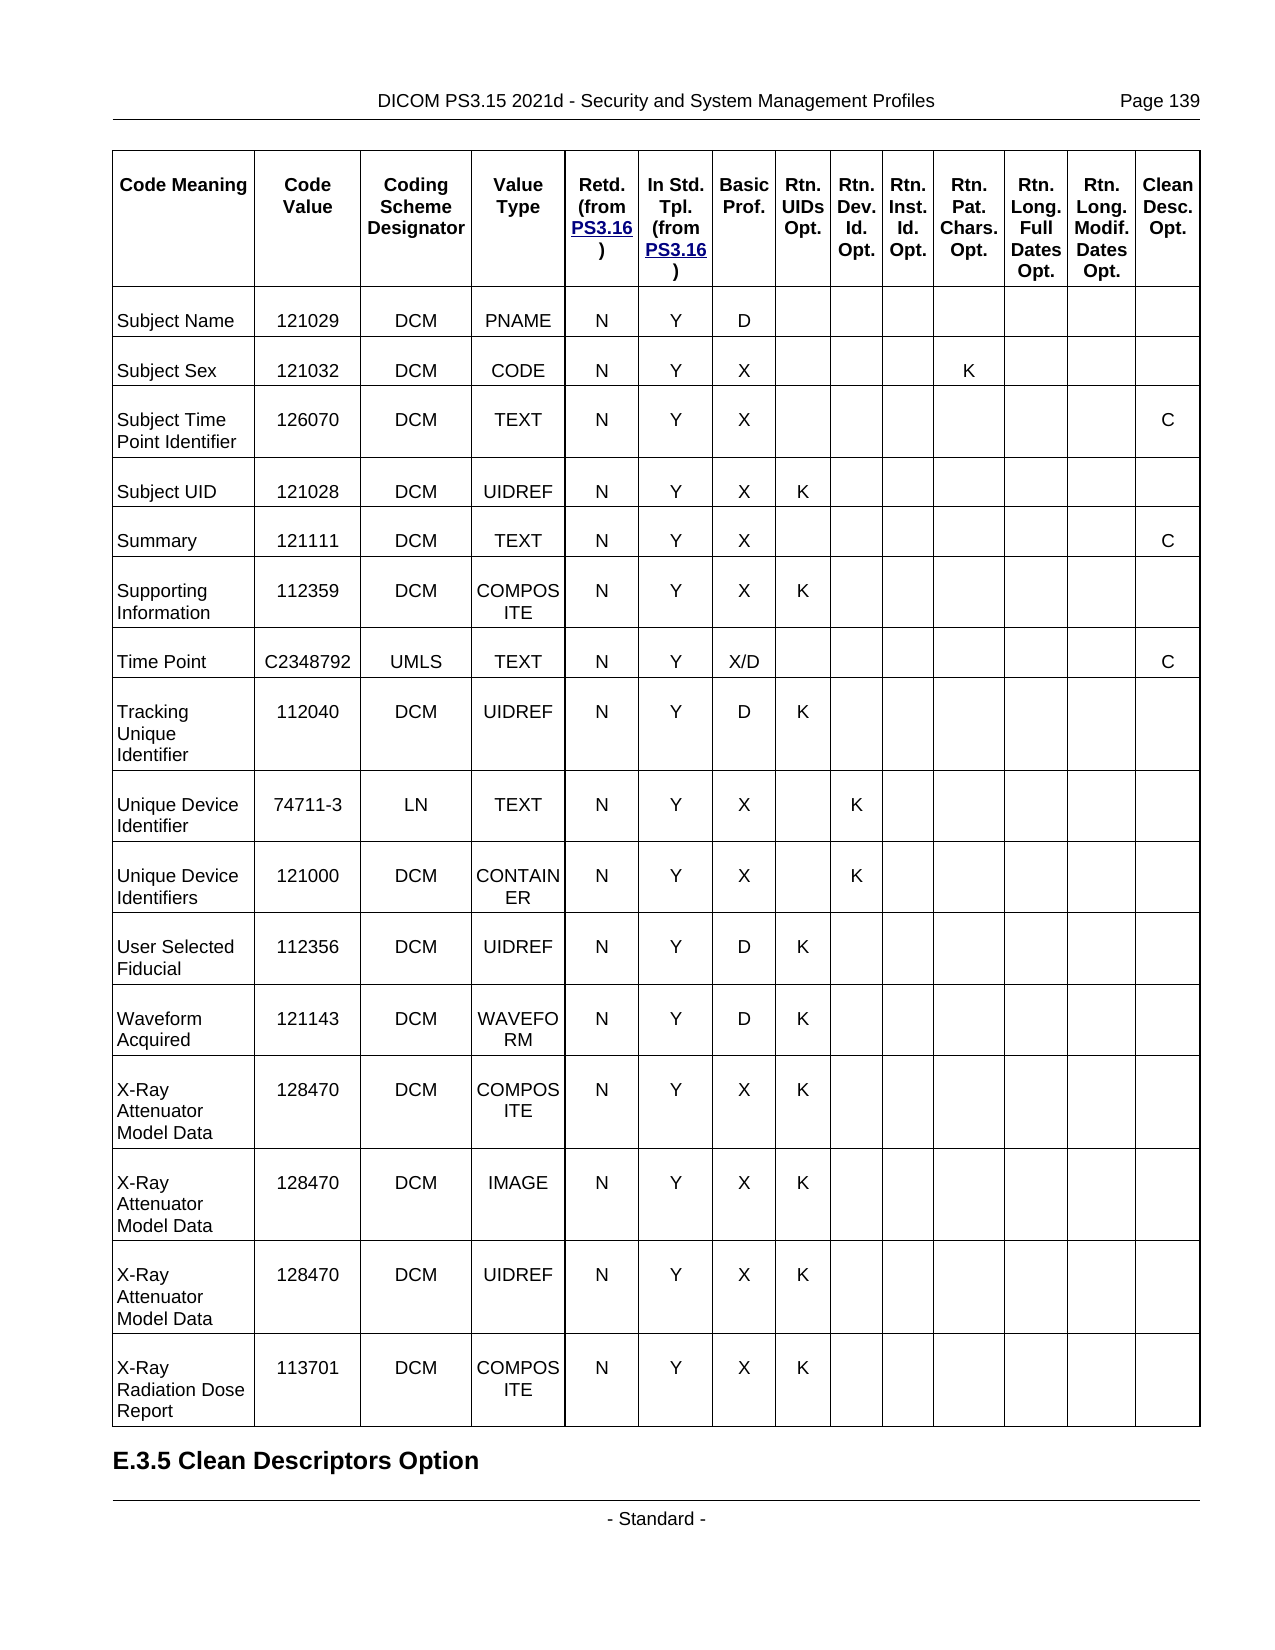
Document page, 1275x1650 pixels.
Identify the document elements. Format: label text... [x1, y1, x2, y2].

table_cell [831, 557, 882, 627]
table_cell [776, 628, 830, 677]
table_cell X [713, 1056, 775, 1147]
table_cell [831, 985, 882, 1055]
table_cell 121111 [255, 507, 360, 556]
table_cell UIDREF [472, 913, 564, 983]
table_cell UIDREF [472, 678, 564, 770]
table_cell [1068, 287, 1135, 336]
text E.3.5 Clean Descriptors Option [112, 1446, 1200, 1474]
table_cell 121000 [255, 842, 360, 912]
table_cell 128470 [255, 1241, 360, 1333]
table_cell [934, 458, 1004, 506]
table_cell C [1136, 386, 1199, 457]
table_cell [1068, 913, 1135, 983]
table_cell [1136, 1149, 1199, 1240]
table_cell [883, 1334, 933, 1426]
table_cell [1005, 628, 1067, 677]
table_cell CONTAINER [472, 842, 564, 912]
table_cell [831, 628, 882, 677]
table_cell [776, 287, 830, 336]
table_header Rtn. Pat. Chars. Opt. [934, 151, 1004, 286]
table_cell IMAGE [472, 1149, 564, 1240]
table_cell [883, 287, 933, 336]
table_cell [831, 1056, 882, 1147]
table_cell Y [639, 985, 712, 1055]
table_cell [883, 771, 933, 841]
table_cell K [831, 771, 882, 841]
table_cell Unique Device Identifier [113, 771, 254, 841]
table_cell [776, 507, 830, 556]
table_cell [1068, 1241, 1135, 1333]
table_header Basic Prof. [713, 151, 775, 286]
table_cell [1068, 771, 1135, 841]
table_cell TEXT [472, 507, 564, 556]
table_cell C [1136, 628, 1199, 677]
table_cell Y [639, 386, 712, 457]
table_cell [1005, 1149, 1067, 1240]
table_cell N [566, 842, 638, 912]
table_cell Y [639, 507, 712, 556]
table_cell [1068, 628, 1135, 677]
table_cell [776, 842, 830, 912]
table_cell Y [639, 842, 712, 912]
table_cell N [566, 507, 638, 556]
table_cell Subject Name [113, 287, 254, 336]
table_cell [1136, 842, 1199, 912]
table_cell [1068, 1334, 1135, 1426]
table_cell UMLS [361, 628, 471, 677]
table_cell N [566, 458, 638, 506]
table_cell TEXT [472, 386, 564, 457]
table_cell [934, 1056, 1004, 1147]
table_cell DCM [361, 842, 471, 912]
table_cell [1068, 507, 1135, 556]
table_cell X [713, 842, 775, 912]
table_cell Y [639, 628, 712, 677]
table_cell K [776, 985, 830, 1055]
table_cell Y [639, 287, 712, 336]
table_cell N [566, 678, 638, 770]
table_header Rtn. Long. Full Dates Opt. [1005, 151, 1067, 286]
table_cell X-Ray Attenuator Model Data [113, 1241, 254, 1333]
table_cell [831, 678, 882, 770]
table_cell K [934, 337, 1004, 385]
table_cell D [713, 678, 775, 770]
table_cell K [831, 842, 882, 912]
table_cell [934, 287, 1004, 336]
table_cell WAVEFORM [472, 985, 564, 1055]
table_cell Unique Device Identifiers [113, 842, 254, 912]
table_cell [934, 771, 1004, 841]
table_cell D [713, 913, 775, 983]
table_cell DCM [361, 386, 471, 457]
table_cell [883, 628, 933, 677]
table_cell N [566, 1241, 638, 1333]
table_cell [1005, 337, 1067, 385]
table_cell C [1136, 507, 1199, 556]
table_cell TEXT [472, 628, 564, 677]
table_cell 126070 [255, 386, 360, 457]
table_cell N [566, 386, 638, 457]
table_cell Subject UID [113, 458, 254, 506]
table_cell [1068, 337, 1135, 385]
table_cell Y [639, 771, 712, 841]
table_cell [1136, 458, 1199, 506]
table_cell LN [361, 771, 471, 841]
table_cell Y [639, 1241, 712, 1333]
table_header Coding Scheme Designator [361, 151, 471, 286]
table_cell COMPOSITE [472, 1334, 564, 1426]
table_cell X/D [713, 628, 775, 677]
table_cell [831, 458, 882, 506]
table_cell [934, 842, 1004, 912]
table_cell X-Ray Radiation Dose Report [113, 1334, 254, 1426]
table_cell DCM [361, 1149, 471, 1240]
table_cell [776, 337, 830, 385]
table_header Rtn. Inst. Id. Opt. [883, 151, 933, 286]
table_cell [831, 913, 882, 983]
table_cell TEXT [472, 771, 564, 841]
table_header Rtn. UIDs Opt. [776, 151, 830, 286]
table_cell DCM [361, 985, 471, 1055]
table_cell [831, 287, 882, 336]
table_cell [1005, 678, 1067, 770]
table_cell X [713, 1149, 775, 1240]
table_cell [934, 678, 1004, 770]
table_cell N [566, 913, 638, 983]
table_cell N [566, 337, 638, 385]
table_cell 113701 [255, 1334, 360, 1426]
table_cell [1136, 287, 1199, 336]
table_cell X [713, 1241, 775, 1333]
table_cell [883, 337, 933, 385]
table_cell Supporting Information [113, 557, 254, 627]
table_cell 121028 [255, 458, 360, 506]
table_header Code Value [255, 151, 360, 286]
table_cell [1136, 557, 1199, 627]
table_cell [1005, 913, 1067, 983]
table_cell [934, 507, 1004, 556]
table_cell D [713, 287, 775, 336]
table_cell K [776, 678, 830, 770]
table_cell 112356 [255, 913, 360, 983]
table_cell [1068, 1056, 1135, 1147]
table_cell Y [639, 1149, 712, 1240]
table_cell N [566, 1149, 638, 1240]
table_cell X [713, 1334, 775, 1426]
table_cell [883, 557, 933, 627]
table_cell K [776, 1334, 830, 1426]
table_cell [1136, 913, 1199, 983]
table_cell [1068, 386, 1135, 457]
table_cell [1005, 386, 1067, 457]
table_cell [1136, 1056, 1199, 1147]
table_cell [1005, 771, 1067, 841]
table_cell DCM [361, 1056, 471, 1147]
table_cell DCM [361, 1241, 471, 1333]
table_cell [883, 913, 933, 983]
table_cell COMPOSITE [472, 1056, 564, 1147]
table_cell [934, 1149, 1004, 1240]
table_cell [1005, 557, 1067, 627]
table_header Value Type [472, 151, 564, 286]
table_cell [883, 507, 933, 556]
table_header Clean Desc. Opt. [1136, 151, 1199, 286]
table_cell [776, 771, 830, 841]
table_cell [934, 557, 1004, 627]
table_cell [1068, 842, 1135, 912]
table_cell Subject Time Point Identifier [113, 386, 254, 457]
table_cell [831, 507, 882, 556]
table_cell C2348792 [255, 628, 360, 677]
table_cell [1005, 1334, 1067, 1426]
table_cell Subject Sex [113, 337, 254, 385]
table_cell N [566, 628, 638, 677]
table_cell [1068, 557, 1135, 627]
table_header Rtn. Long. Modif. Dates Opt. [1068, 151, 1135, 286]
table_cell Y [639, 1334, 712, 1426]
table_cell [831, 337, 882, 385]
table_cell 121029 [255, 287, 360, 336]
table_cell [1068, 1149, 1135, 1240]
table_cell User Selected Fiducial [113, 913, 254, 983]
table_cell [1005, 1241, 1067, 1333]
table_cell Waveform Acquired [113, 985, 254, 1055]
table_cell [1136, 678, 1199, 770]
table_cell Tracking Unique Identifier [113, 678, 254, 770]
table_cell [831, 1241, 882, 1333]
table_cell X [713, 337, 775, 385]
table_cell UIDREF [472, 1241, 564, 1333]
table_cell [883, 842, 933, 912]
table_cell [1068, 985, 1135, 1055]
table_cell [1136, 337, 1199, 385]
table_cell 128470 [255, 1056, 360, 1147]
table_cell Y [639, 458, 712, 506]
table_cell [883, 1056, 933, 1147]
table_cell [831, 386, 882, 457]
table_cell [776, 386, 830, 457]
table_cell [883, 386, 933, 457]
table_cell DCM [361, 1334, 471, 1426]
table_cell [934, 985, 1004, 1055]
table_cell [1136, 1241, 1199, 1333]
table_cell N [566, 771, 638, 841]
table_cell UIDREF [472, 458, 564, 506]
table_cell 121143 [255, 985, 360, 1055]
table_cell X [713, 771, 775, 841]
table_cell DCM [361, 337, 471, 385]
table_cell [831, 1149, 882, 1240]
table_cell [883, 458, 933, 506]
table_cell COMPOSITE [472, 557, 564, 627]
table_cell DCM [361, 458, 471, 506]
table_cell Y [639, 913, 712, 983]
table_cell [1136, 771, 1199, 841]
table_cell [1136, 1334, 1199, 1426]
table_cell X-Ray Attenuator Model Data [113, 1056, 254, 1147]
table_cell X [713, 386, 775, 457]
table_cell Summary [113, 507, 254, 556]
table_cell DCM [361, 913, 471, 983]
table_cell [1005, 507, 1067, 556]
table_cell [883, 678, 933, 770]
table_cell N [566, 1334, 638, 1426]
table_cell N [566, 1056, 638, 1147]
table_cell [883, 985, 933, 1055]
table_cell [1068, 678, 1135, 770]
table_cell 74711-3 [255, 771, 360, 841]
table_cell [1005, 985, 1067, 1055]
table_cell K [776, 1149, 830, 1240]
table_cell K [776, 1056, 830, 1147]
table_cell Y [639, 337, 712, 385]
table_cell K [776, 458, 830, 506]
table_cell [934, 628, 1004, 677]
table_cell [1005, 458, 1067, 506]
table_cell 112040 [255, 678, 360, 770]
table_cell N [566, 985, 638, 1055]
table_cell K [776, 1241, 830, 1333]
table_cell Y [639, 557, 712, 627]
table_cell Y [639, 678, 712, 770]
table_cell D [713, 985, 775, 1055]
table_cell DCM [361, 678, 471, 770]
table_cell [1136, 985, 1199, 1055]
table_cell X [713, 557, 775, 627]
table_cell Time Point [113, 628, 254, 677]
table_cell [883, 1149, 933, 1240]
table_cell [1005, 1056, 1067, 1147]
table_cell PNAME [472, 287, 564, 336]
table_cell [934, 386, 1004, 457]
table_cell N [566, 287, 638, 336]
table_cell [934, 913, 1004, 983]
table_header Code Meaning [113, 151, 254, 286]
table_header In Std. Tpl. (from PS3.16) [639, 151, 712, 286]
table_cell [831, 1334, 882, 1426]
table_cell [1005, 287, 1067, 336]
table_cell [934, 1241, 1004, 1333]
table_cell DCM [361, 287, 471, 336]
table_cell N [566, 557, 638, 627]
table_cell X-Ray Attenuator Model Data [113, 1149, 254, 1240]
table_cell Y [639, 1056, 712, 1147]
table_cell DCM [361, 557, 471, 627]
table_cell 112359 [255, 557, 360, 627]
table_cell [1068, 458, 1135, 506]
table_cell DCM [361, 507, 471, 556]
table_cell 121032 [255, 337, 360, 385]
table_cell K [776, 557, 830, 627]
table_header Retd. (from PS3.16) [566, 151, 638, 286]
table_cell 128470 [255, 1149, 360, 1240]
table_header Rtn. Dev. Id. Opt. [831, 151, 882, 286]
table_cell CODE [472, 337, 564, 385]
table_cell X [713, 507, 775, 556]
table_cell [1005, 842, 1067, 912]
table_cell K [776, 913, 830, 983]
table_cell X [713, 458, 775, 506]
table_cell [934, 1334, 1004, 1426]
table_cell [883, 1241, 933, 1333]
